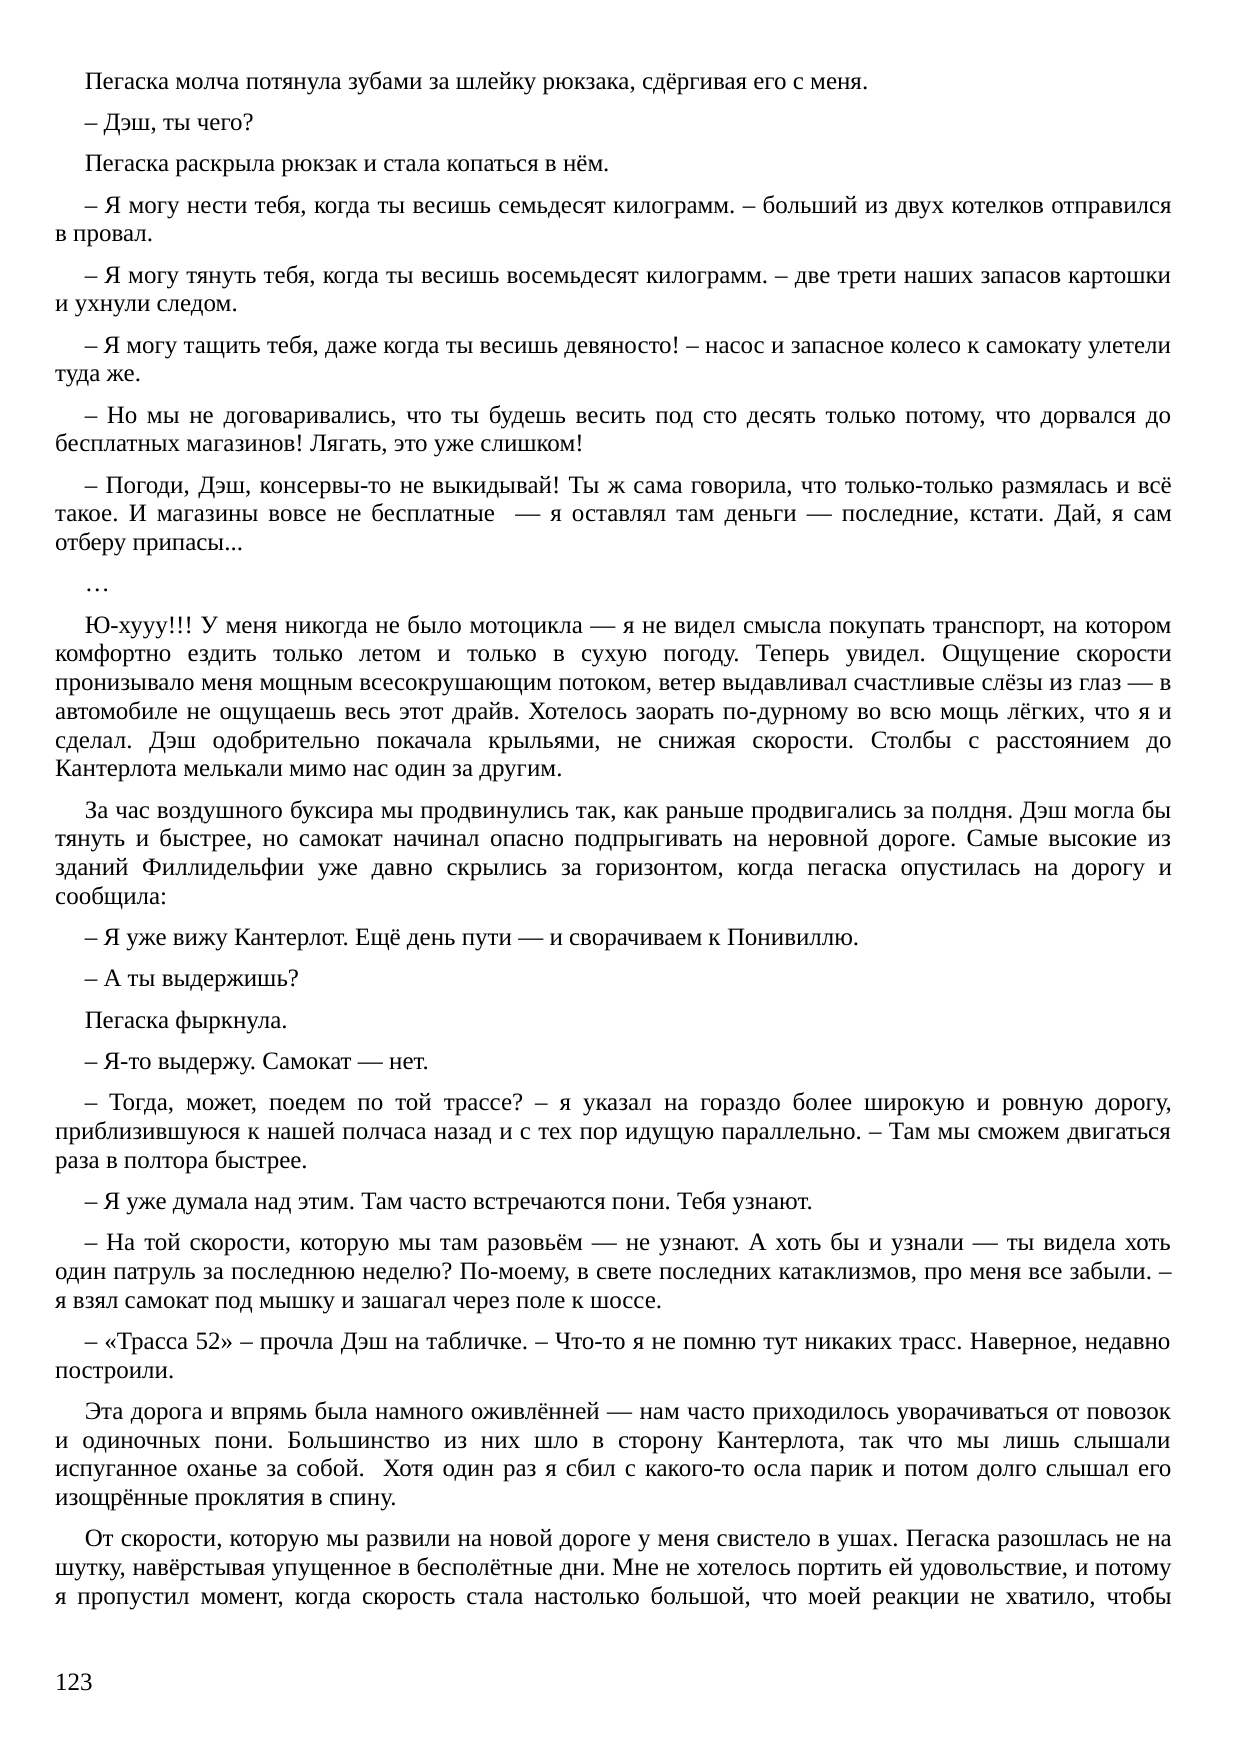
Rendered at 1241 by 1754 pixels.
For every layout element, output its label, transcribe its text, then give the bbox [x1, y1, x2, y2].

text Пегаска молча потянула зубами за шлейку рюкзака, сдёргивая его с меня. [55, 66, 1173, 95]
text Пегаска фыркнула. [55, 1005, 1173, 1033]
text За час воздушного буксира мы продвинулись так, как раньше продвигались за полдня. Дэш могла бы тянуть и быстрее, но самокат начинал опасно подпрыгивать на неровной дороге. Самые высокие из зданий Филлидельфии уже давно скрылись за горизонтом, когда пегаска опустилась на дорогу и сообщила: [55, 795, 1173, 910]
text – Я уже думала над этим. Там часто встречаются пони. Тебя узнают. [55, 1186, 1173, 1215]
text Пегаска раскрыла рюкзак и стала копаться в нём. [55, 148, 1173, 177]
text … [55, 568, 1173, 597]
text – На той скорости, которую мы там разовьём — не узнают. А хоть бы и узнали — ты видела хоть один патруль за последнюю неделю? По-моему, в свете последних катаклизмов, про меня все забыли. – я взял самокат под мышку и зашагал через поле к шоссе. [55, 1227, 1173, 1313]
text – «Трасса 52» – прочла Дэш на табличке. – Что-то я не помню тут никаких трасс. Наверное, недавно построили. [55, 1326, 1173, 1383]
text – Я уже вижу Кантерлот. Ещё день пути — и сворачиваем к Понивиллю. [55, 922, 1173, 951]
text – Я-то выдержу. Самокат — нет. [55, 1046, 1173, 1075]
text – Я могу нести тебя, когда ты весишь семьдесят килограмм. – больший из двух котелков отправился в провал. [55, 190, 1173, 247]
text – А ты выдержишь? [55, 963, 1173, 992]
text Ю-хууу!!! У меня никогда не было мотоцикла — я не видел смысла покупать транспорт, на котором комфортно ездить только летом и только в сухую погоду. Теперь увидел. Ощущение скорости пронизывало меня мощным всесокрушающим потоком, ветер выдавливал счастливые слёзы из глаз — в автомобиле не ощущаешь весь этот драйв. Хотелось заорать по-дурному во всю мощь лёгких, что я и сделал. Дэш одобрительно покачала крыльями, не снижая скорости. Столбы с расстоянием до Кантерлота мелькали мимо нас один за другим. [55, 610, 1173, 782]
text – Погоди, Дэш, консервы-то не выкидывай! Ты ж сама говорила, что только-только размялась и всё такое. И магазины вовсе не бесплатные — я оставлял там деньги — последние, кстати. Дай, я сам отберу припасы... [55, 470, 1173, 556]
text – Но мы не договаривались, что ты будешь весить под сто десять только потому, что дорвался до бесплатных магазинов! Лягать, это уже слишком! [55, 400, 1173, 457]
text – Я могу тащить тебя, даже когда ты весишь девяносто! – насос и запасное колесо к самокату улетели туда же. [55, 330, 1173, 387]
text Эта дорога и впрямь была намного оживлённей — нам часто приходилось уворачиваться от повозок и одиночных пони. Большинство из них шло в сторону Кантерлота, так что мы лишь слышали испуганное оханье за собой. Хотя один раз я сбил с какого-то осла парик и потом долго слышал его изощрённые проклятия в спину. [55, 1396, 1173, 1511]
text – Я могу тянуть тебя, когда ты весишь восемьдесят килограмм. – две трети наших запасов картошки и ухнули следом. [55, 260, 1173, 317]
text – Тогда, может, поедем по той трассе? – я указал на гораздо более широкую и ровную дорогу, приблизившуюся к нашей полчаса назад и с тех пор идущую параллельно. – Там мы сможем двигаться раза в полтора быстрее. [55, 1087, 1173, 1173]
text От скорости, которую мы развили на новой дороге у меня свистело в ушах. Пегаска разошлась не на шутку, навёрстывая упущенное в бесполётные дни. Мне не хотелось портить ей удовольствие, и потому я пропустил момент, когда скорость стала настолько большой, что моей реакции не хватило, чтобы [55, 1523, 1173, 1610]
text – Дэш, ты чего? [55, 107, 1173, 136]
